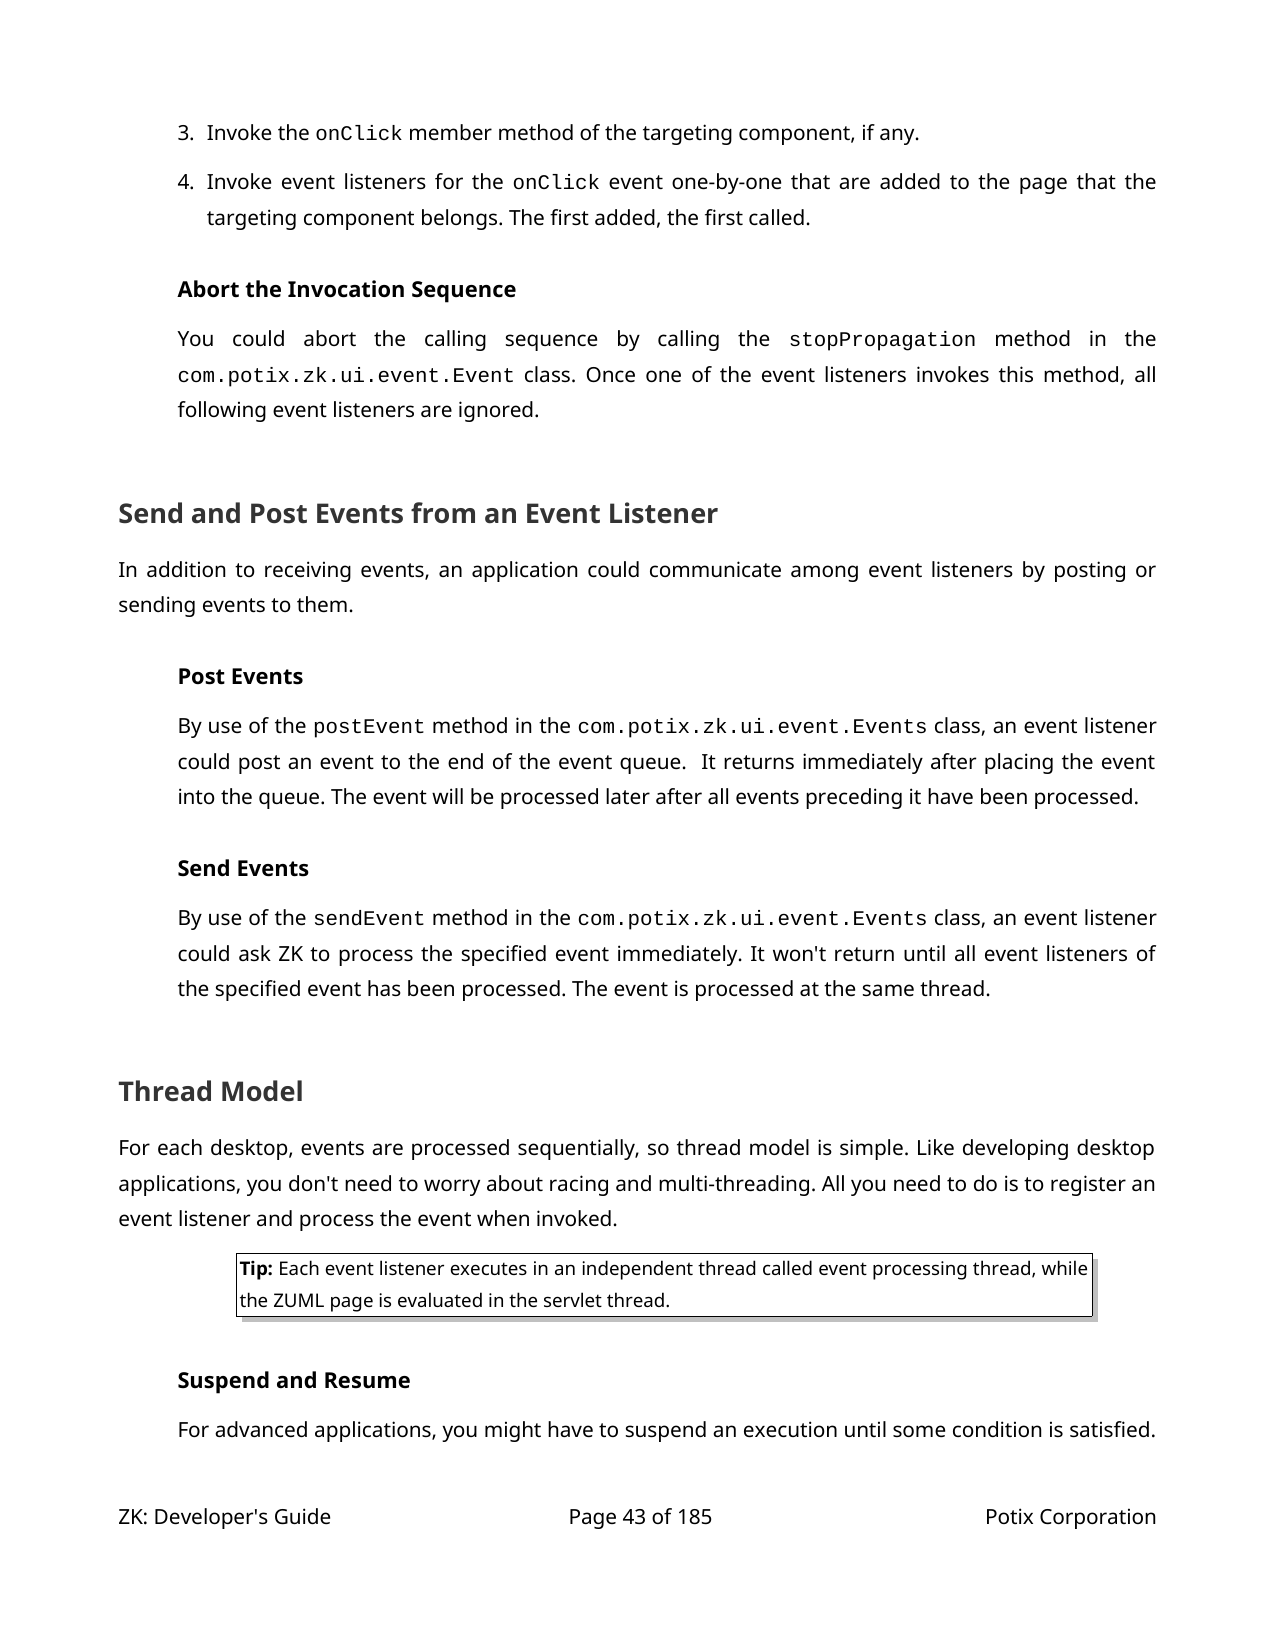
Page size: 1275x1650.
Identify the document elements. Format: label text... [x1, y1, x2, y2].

text By use of the postEvent method in the com.potix.zk.ui.event.Events class, an event listener could post an event to the end of the event queue. It returns immediately after placing the event into the queue. The event will be processed later after all events preceding it have been processed. [177, 711, 1157, 810]
subtitle Send and Post Events from an Event Listener [118, 494, 1157, 531]
text Tip: Each event listener executes in an independent thread called event processing thread, while the ZUML page is evaluated in the servlet thread. [237, 1254, 1092, 1316]
subtitle Send Events [177, 853, 1157, 883]
text You could abort the calling sequence by calling the stopPropagation method in the com.potix.zk.ui.event.Event class. Once one of the event listeners invokes this method, all following event listeners are ignored. [177, 324, 1157, 423]
text For advanced applications, you might have to suspend an execution until some condition is satisfied. [177, 1415, 1157, 1443]
text In addition to receiving events, an application could communicate among event listeners by posting or sending events to them. [118, 555, 1157, 618]
list Invoke event listeners for the onClick event one-by-one that are added to the page that the targeting component belongs. The first added, the first called. [177, 167, 1157, 231]
text For each desktop, events are processed sequentially, so thread model is simple. Like developing desktop applications, you don't need to worry about racing and multi-threading. All you need to do is to register an event listener and process the event when invoked. [118, 1133, 1157, 1232]
subtitle Abort the Invocation Sequence [177, 273, 1157, 303]
subtitle Post Events [177, 661, 1157, 691]
list Invoke the onClick member method of the targeting component, if any. [177, 118, 1157, 147]
subtitle Thread Model [118, 1073, 1157, 1110]
text By use of the sendEvent method in the com.potix.zk.ui.event.Events class, an event listener could ask ZK to process the specified event immediately. It won't return until all event listeners of the specified event has been processed. The event is processed at the same thread. [177, 903, 1157, 1002]
subtitle Suspend and Resume [177, 1365, 1157, 1395]
